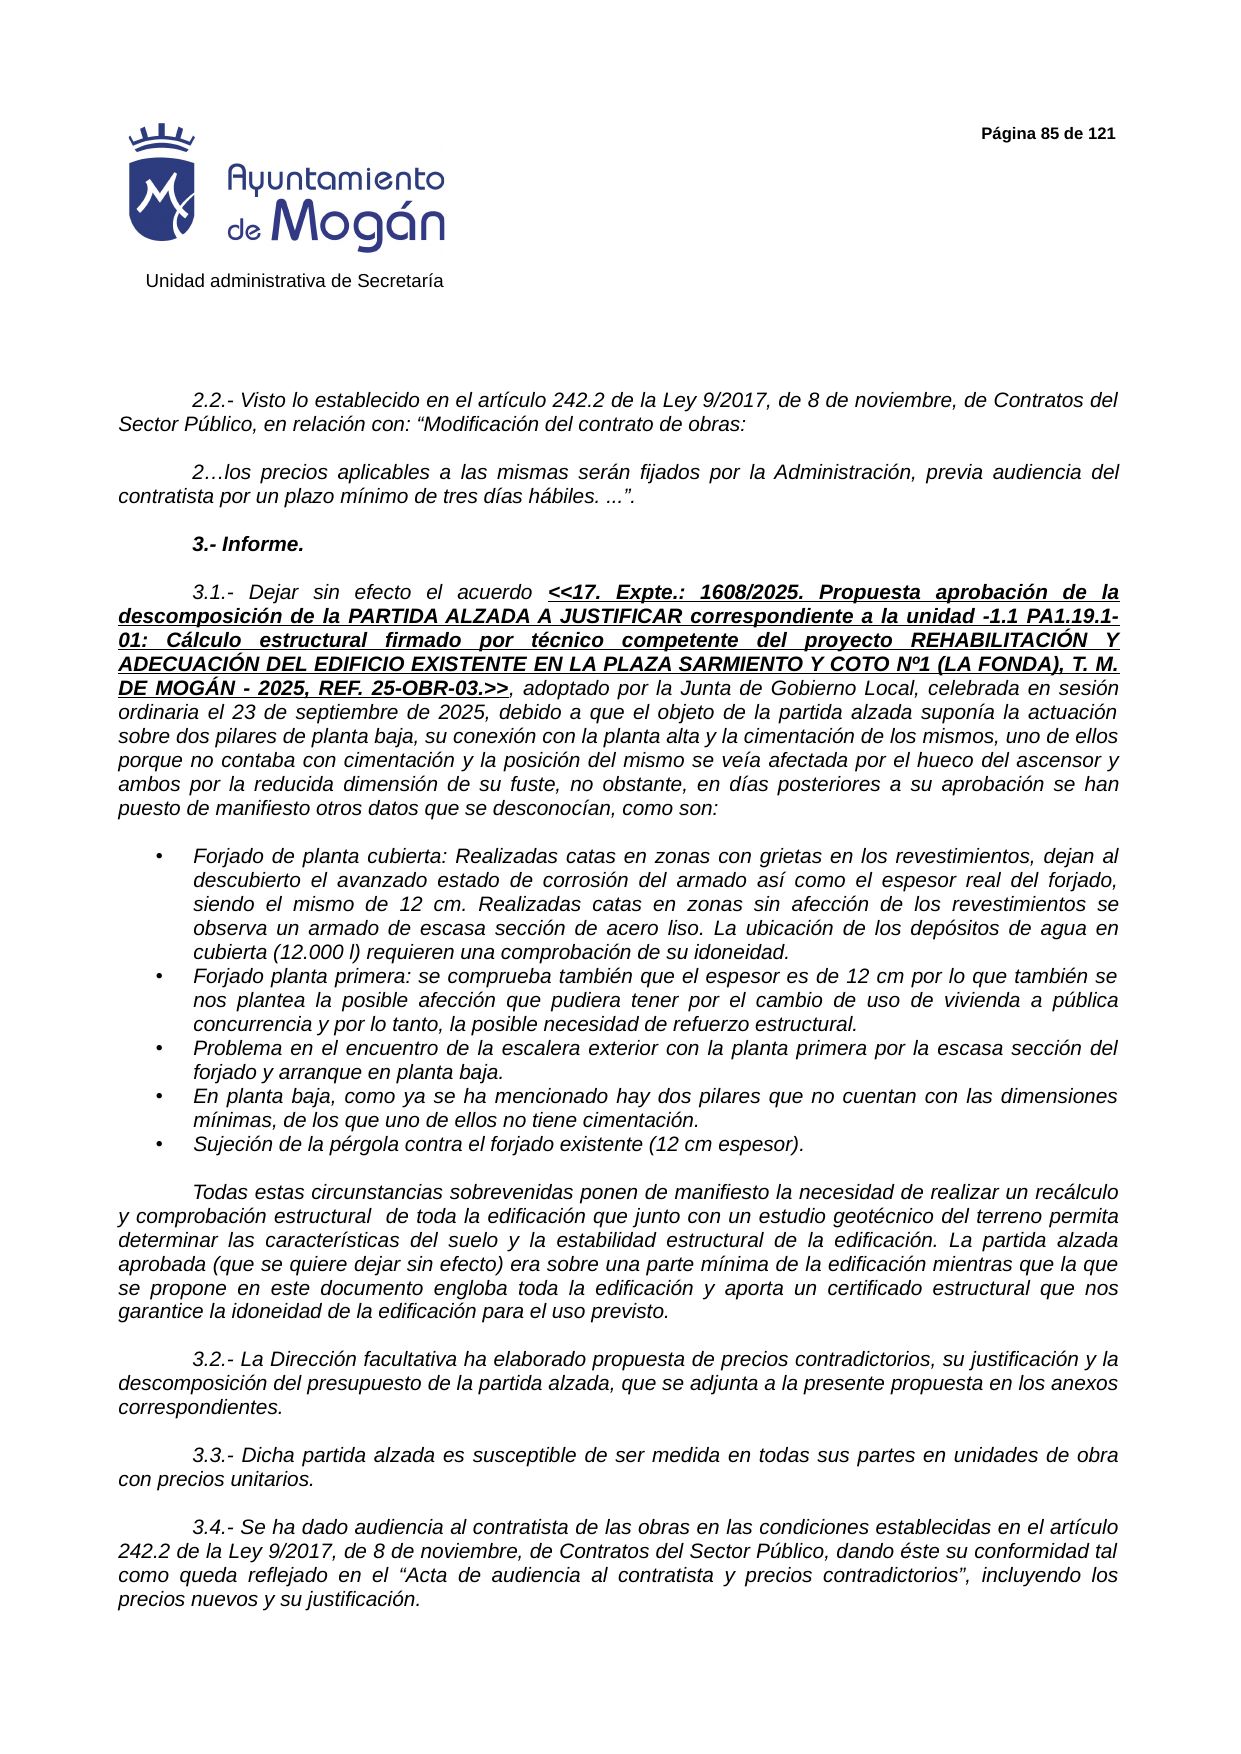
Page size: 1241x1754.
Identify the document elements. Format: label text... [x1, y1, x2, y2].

text 2.2.- Visto lo establecido en el artículo 242.2 de la Ley 9/2017, de 8 de noviembre, de Contratos del Sector Público, en relación con: “Modificación del contrato de obras: [118, 388, 1122, 436]
text 2…los precios aplicables a las mismas serán fijados por la Administración, previa audiencia del contratista por un plazo mínimo de tres días hábiles. ...”. [118, 460, 1122, 508]
list Forjado de planta cubierta: Realizadas catas en zonas con grietas en los revestimientos, dejan al descubierto el avanzado estado de corrosión del armado así como el espesor real del forjado, siendo el mismo de 12 cm. Realizadas catas en zonas sin afección de los revestimientos se observa un armado de escasa sección de acero liso. La ubicación de los depósitos de agua en cubierta (12.000 l) requieren una comprobación de su idoneidad. [156, 843, 1122, 963]
text Todas estas circunstancias sobrevenidas ponen de manifiesto la necesidad de realizar un recálculo y comprobación estructural de toda la edificación que junto con un estudio geotécnico del terreno permita determinar las características del suelo y la estabilidad estructural de la edificación. La partida alzada aprobada (que se quiere dejar sin efecto) era sobre una parte mínima de la edificación mientras que la que se propone en este documento engloba toda la edificación y aporta un certificado estructural que nos garantice la idoneidad de la edificación para el uso previsto. [118, 1179, 1122, 1323]
list Problema en el encuentro de la escalera exterior con la planta primera por la escasa sección del forjado y arranque en planta baja. [156, 1035, 1122, 1083]
text 3.1.- Dejar sin efecto el acuerdo <<17. Expte.: 1608/2025. Propuesta aprobación de la descomposición de la PARTIDA ALZADA A JUSTIFICAR correspondiente a la unidad -1.1 PA1.19.1-01: Cálculo estructural firmado por técnico competente del proyecto REHABILITACIÓN Y ADECUACIÓN DEL EDIFICIO EXISTENTE EN LA PLAZA SARMIENTO Y COTO Nº1 (LA FONDA), T. M. DE MOGÁN - 2025, REF. 25-OBR-03.>>, adoptado por la Junta de Gobierno Local, celebrada en sesión ordinaria el 23 de septiembre de 2025, debido a que el objeto de la partida alzada suponía la actuación sobre dos pilares de planta baja, su conexión con la planta alta y la cimentación de los mismos, uno de ellos porque no contaba con cimentación y la posición del mismo se veía afectada por el hueco del ascensor y ambos por la reducida dimensión de su fuste, no obstante, en días posteriores a su aprobación se han puesto de manifiesto otros datos que se desconocían, como son: [118, 580, 1122, 819]
list Forjado planta primera: se comprueba también que el espesor es de 12 cm por lo que también se nos plantea la posible afección que pudiera tener por el cambio de uso de vivienda a pública concurrencia y por lo tanto, la posible necesidad de refuerzo estructural. [156, 963, 1122, 1035]
list En planta baja, como ya se ha mencionado hay dos pilares que no cuentan con las dimensiones mínimas, de los que uno de ellos no tiene cimentación. [156, 1083, 1122, 1131]
text 3.4.- Se ha dado audiencia al contratista de las obras en las condiciones establecidas en el artículo 242.2 de la Ley 9/2017, de 8 de noviembre, de Contratos del Sector Público, dando éste su conformidad tal como queda reflejado en el “Acta de audiencia al contratista y precios contradictorios”, incluyendo los precios nuevos y su justificación. [118, 1515, 1122, 1611]
text 3.3.- Dicha partida alzada es susceptible de ser medida en todas sus partes en unidades de obra con precios unitarios. [118, 1443, 1122, 1491]
picture [128, 123, 445, 259]
list Sujeción de la pérgola contra el forjado existente (12 cm espesor). [156, 1131, 1122, 1156]
text 3.- Informe. [118, 532, 1122, 556]
text 3.2.- La Dirección facultativa ha elaborado propuesta de precios contradictorios, su justificación y la descomposición del presupuesto de la partida alzada, que se adjunta a la presente propuesta en los anexos correspondientes. [118, 1347, 1122, 1419]
